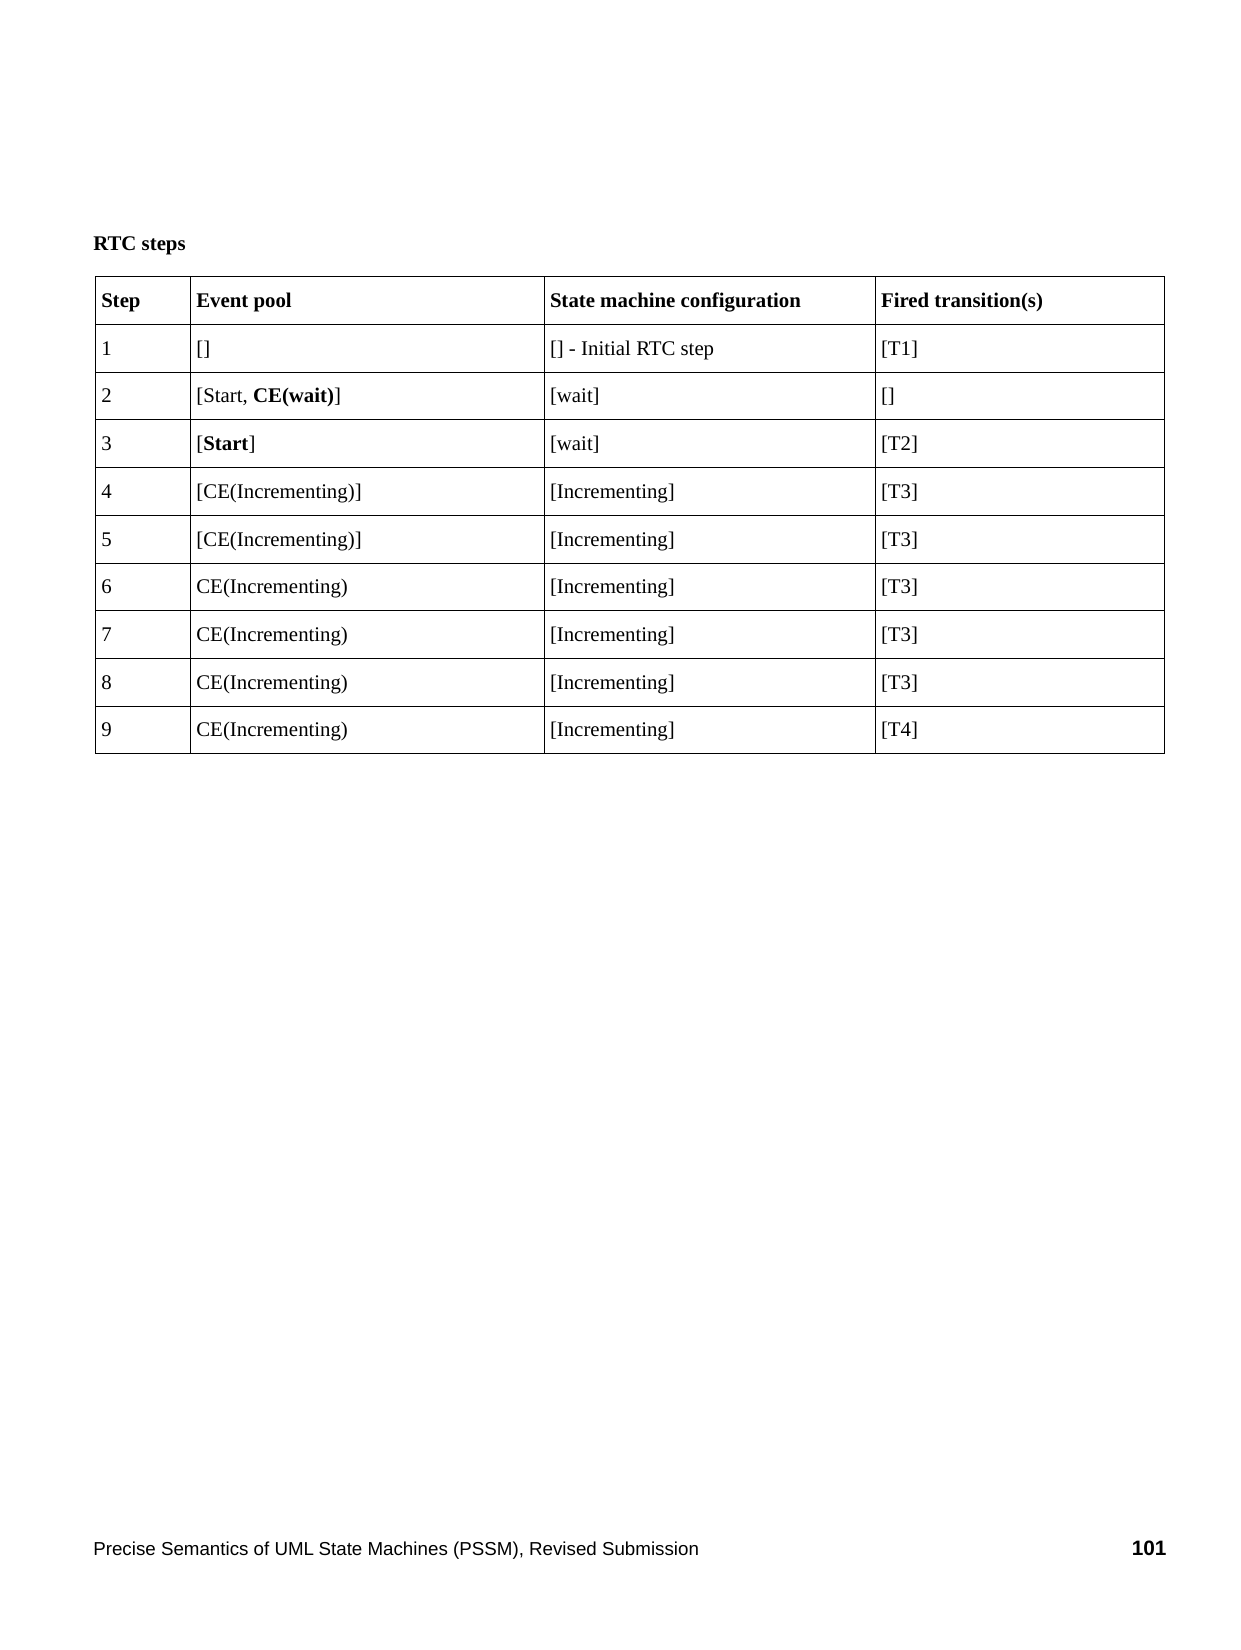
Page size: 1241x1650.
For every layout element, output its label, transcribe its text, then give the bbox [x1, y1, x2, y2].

table_cell [T1] [876, 325, 1164, 372]
table_cell [T3] [876, 468, 1164, 515]
table_cell [] [876, 373, 1164, 419]
table_cell [T3] [876, 611, 1164, 658]
table_cell 8 [96, 659, 190, 706]
table_cell [Incrementing] [545, 611, 875, 658]
table_cell [Incrementing] [545, 516, 875, 562]
table_cell 6 [96, 564, 190, 610]
table_cell [] - Initial RTC step [545, 325, 875, 372]
table_cell [Incrementing] [545, 468, 875, 515]
table_cell [Incrementing] [545, 564, 875, 610]
text RTC steps [93, 231, 1164, 255]
table_cell CE(Incrementing) [191, 564, 544, 610]
table_cell [T3] [876, 659, 1164, 706]
table_cell [CE(Incrementing)] [191, 516, 544, 562]
table_cell CE(Incrementing) [191, 707, 544, 753]
table_cell [Start] [191, 420, 544, 467]
table_cell 2 [96, 373, 190, 419]
table_cell [T3] [876, 564, 1164, 610]
table_cell CE(Incrementing) [191, 659, 544, 706]
table_cell [CE(Incrementing)] [191, 468, 544, 515]
table_cell [Incrementing] [545, 707, 875, 753]
table_header State machine configuration [545, 277, 875, 324]
table_cell [Start, CE(wait)] [191, 373, 544, 419]
table_cell 4 [96, 468, 190, 515]
table_cell 7 [96, 611, 190, 658]
table_cell [T2] [876, 420, 1164, 467]
table_header Fired transition(s) [876, 277, 1164, 324]
table_cell [wait] [545, 420, 875, 467]
table_header Event pool [191, 277, 544, 324]
table_cell 3 [96, 420, 190, 467]
table_cell [Incrementing] [545, 659, 875, 706]
table_cell CE(Incrementing) [191, 611, 544, 658]
table_cell 5 [96, 516, 190, 562]
table_header Step [96, 277, 190, 324]
table_cell [T4] [876, 707, 1164, 753]
table_cell 9 [96, 707, 190, 753]
table_cell [wait] [545, 373, 875, 419]
table_cell [] [191, 325, 544, 372]
table_cell [T3] [876, 516, 1164, 562]
table_cell 1 [96, 325, 190, 372]
